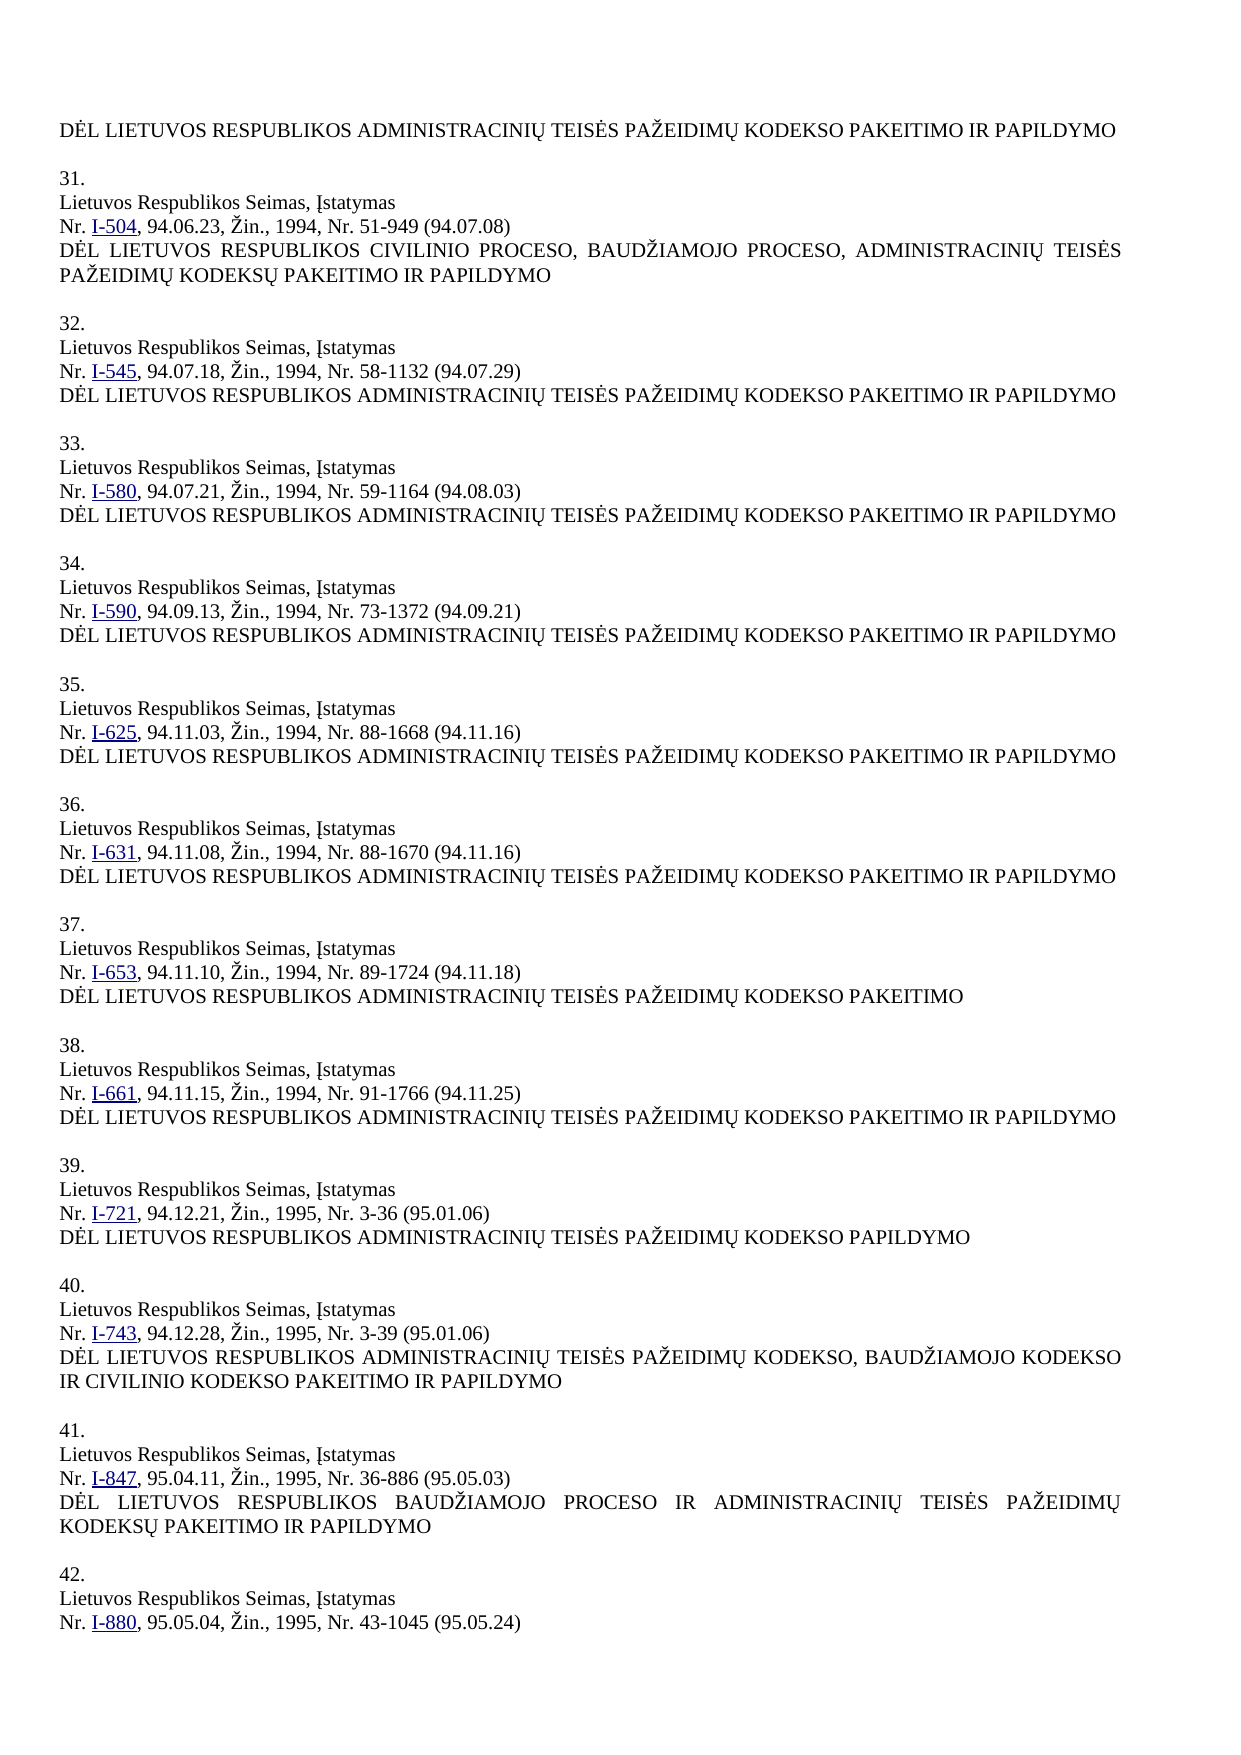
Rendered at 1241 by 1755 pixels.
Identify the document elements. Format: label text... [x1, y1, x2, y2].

text 32. [59, 311, 1122, 335]
text Lietuvos Respublikos Seimas, Įstatymas [59, 1586, 1122, 1610]
text Lietuvos Respublikos Seimas, Įstatymas [59, 190, 1122, 214]
text Lietuvos Respublikos Seimas, Įstatymas [59, 1442, 1122, 1466]
text Lietuvos Respublikos Seimas, Įstatymas [59, 1057, 1122, 1081]
text DĖL LIETUVOS RESPUBLIKOS BAUDŽIAMOJO PROCESO IR ADMINISTRACINIŲ TEISĖS PAŽEIDIMŲ KODEKSŲ PAKEITIMO IR PAPILDYMO [59, 1490, 1122, 1538]
text Nr. I-545, 94.07.18, Žin., 1994, Nr. 58-1132 (94.07.29) [59, 359, 1122, 383]
text DĖL LIETUVOS RESPUBLIKOS ADMINISTRACINIŲ TEISĖS PAŽEIDIMŲ KODEKSO, BAUDŽIAMOJO KODEKSO IR CIVILINIO KODEKSO PAKEITIMO IR PAPILDYMO [59, 1345, 1122, 1393]
text Nr. I-580, 94.07.21, Žin., 1994, Nr. 59-1164 (94.08.03) [59, 479, 1122, 503]
text Lietuvos Respublikos Seimas, Įstatymas [59, 1297, 1122, 1321]
text 40. [59, 1273, 1122, 1297]
text DĖL LIETUVOS RESPUBLIKOS ADMINISTRACINIŲ TEISĖS PAŽEIDIMŲ KODEKSO PAKEITIMO IR PAPILDYMO [59, 118, 1122, 142]
text DĖL LIETUVOS RESPUBLIKOS ADMINISTRACINIŲ TEISĖS PAŽEIDIMŲ KODEKSO PAKEITIMO IR PAPILDYMO [59, 1105, 1122, 1129]
text DĖL LIETUVOS RESPUBLIKOS CIVILINIO PROCESO, BAUDŽIAMOJO PROCESO, ADMINISTRACINIŲ TEISĖS PAŽEIDIMŲ KODEKSŲ PAKEITIMO IR PAPILDYMO [59, 238, 1122, 287]
text Nr. I-847, 95.04.11, Žin., 1995, Nr. 36-886 (95.05.03) [59, 1466, 1122, 1490]
text Nr. I-721, 94.12.21, Žin., 1995, Nr. 3-36 (95.01.06) [59, 1201, 1122, 1225]
text Lietuvos Respublikos Seimas, Įstatymas [59, 936, 1122, 960]
text 31. [59, 166, 1122, 190]
text DĖL LIETUVOS RESPUBLIKOS ADMINISTRACINIŲ TEISĖS PAŽEIDIMŲ KODEKSO PAKEITIMO IR PAPILDYMO [59, 744, 1122, 768]
text Nr. I-743, 94.12.28, Žin., 1995, Nr. 3-39 (95.01.06) [59, 1321, 1122, 1345]
text Nr. I-631, 94.11.08, Žin., 1994, Nr. 88-1670 (94.11.16) [59, 840, 1122, 864]
text 35. [59, 672, 1122, 696]
text DĖL LIETUVOS RESPUBLIKOS ADMINISTRACINIŲ TEISĖS PAŽEIDIMŲ KODEKSO PAKEITIMO [59, 984, 1122, 1008]
text DĖL LIETUVOS RESPUBLIKOS ADMINISTRACINIŲ TEISĖS PAŽEIDIMŲ KODEKSO PAKEITIMO IR PAPILDYMO [59, 623, 1122, 647]
text 36. [59, 792, 1122, 816]
text Lietuvos Respublikos Seimas, Įstatymas [59, 816, 1122, 840]
text Lietuvos Respublikos Seimas, Įstatymas [59, 335, 1122, 359]
text 33. [59, 431, 1122, 455]
text Nr. I-504, 94.06.23, Žin., 1994, Nr. 51-949 (94.07.08) [59, 214, 1122, 238]
text Lietuvos Respublikos Seimas, Įstatymas [59, 575, 1122, 599]
text DĖL LIETUVOS RESPUBLIKOS ADMINISTRACINIŲ TEISĖS PAŽEIDIMŲ KODEKSO PAKEITIMO IR PAPILDYMO [59, 503, 1122, 527]
text Nr. I-590, 94.09.13, Žin., 1994, Nr. 73-1372 (94.09.21) [59, 599, 1122, 623]
text 39. [59, 1153, 1122, 1177]
text DĖL LIETUVOS RESPUBLIKOS ADMINISTRACINIŲ TEISĖS PAŽEIDIMŲ KODEKSO PAKEITIMO IR PAPILDYMO [59, 383, 1122, 407]
text 38. [59, 1032, 1122, 1057]
text 34. [59, 551, 1122, 575]
text 42. [59, 1562, 1122, 1586]
text Lietuvos Respublikos Seimas, Įstatymas [59, 1177, 1122, 1201]
text Nr. I-661, 94.11.15, Žin., 1994, Nr. 91-1766 (94.11.25) [59, 1081, 1122, 1105]
text Lietuvos Respublikos Seimas, Įstatymas [59, 455, 1122, 479]
text Nr. I-880, 95.05.04, Žin., 1995, Nr. 43-1045 (95.05.24) [59, 1610, 1122, 1634]
text Lietuvos Respublikos Seimas, Įstatymas [59, 696, 1122, 720]
text Nr. I-653, 94.11.10, Žin., 1994, Nr. 89-1724 (94.11.18) [59, 960, 1122, 984]
text Nr. I-625, 94.11.03, Žin., 1994, Nr. 88-1668 (94.11.16) [59, 720, 1122, 744]
text DĖL LIETUVOS RESPUBLIKOS ADMINISTRACINIŲ TEISĖS PAŽEIDIMŲ KODEKSO PAKEITIMO IR PAPILDYMO [59, 864, 1122, 888]
text DĖL LIETUVOS RESPUBLIKOS ADMINISTRACINIŲ TEISĖS PAŽEIDIMŲ KODEKSO PAPILDYMO [59, 1225, 1122, 1249]
text 41. [59, 1417, 1122, 1442]
text 37. [59, 912, 1122, 936]
